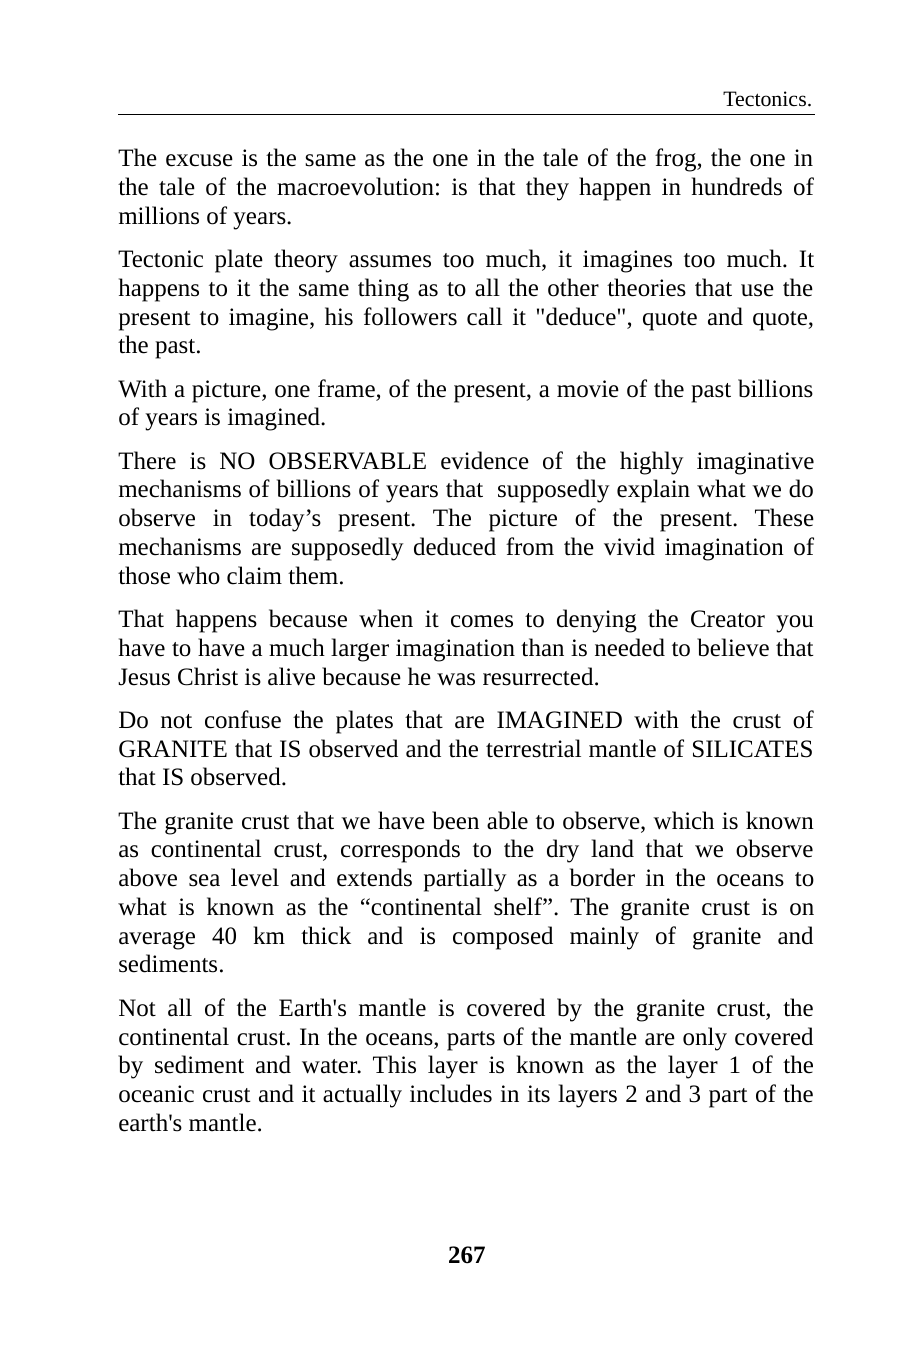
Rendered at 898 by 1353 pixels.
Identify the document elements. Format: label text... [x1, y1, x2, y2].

text Tectonic plate theory assumes too much, it imagines too much. It happens to it the same thing as to all the other theories that use the present to imagine, his followers call it "deduce", quote and quote, the past. [118, 244, 815, 359]
text Do not confuse the plates that are IMAGINED with the crust of GRANITE that IS observed and the terrestrial mantle of SILICATES that IS observed. [118, 705, 815, 791]
text There is NO OBSERVABLE evidence of the highly imaginative mechanisms of billions of years that supposedly explain what we do observe in today’s present. The picture of the present. These mechanisms are supposedly deduced from the vivid imagination of those who claim them. [118, 446, 815, 589]
text The granite crust that we have been able to observe, which is known as continental crust, corresponds to the dry land that we observe above sea level and extends partially as a border in the oceans to what is known as the “continental shelf”. The granite crust is on average 40 km thick and is composed mainly of granite and sediments. [118, 806, 815, 978]
text The excuse is the same as the one in the tale of the frog, the one in the tale of the macroevolution: is that they happen in hundreds of millions of years. [118, 143, 815, 229]
text With a picture, one frame, of the present, a movie of the past billions of years is imagined. [118, 374, 815, 431]
text Not all of the Earth's mantle is covered by the granite crust, the continental crust. In the oceans, parts of the mantle are only covered by sediment and water. This layer is known as the layer 1 of the oceanic crust and it actually includes in its layers 2 and 3 part of the earth's mantle. [118, 993, 815, 1137]
text That happens because when it comes to denying the Creator you have to have a much larger imagination than is needed to believe that Jesus Christ is alive because he was resurrected. [118, 604, 815, 690]
